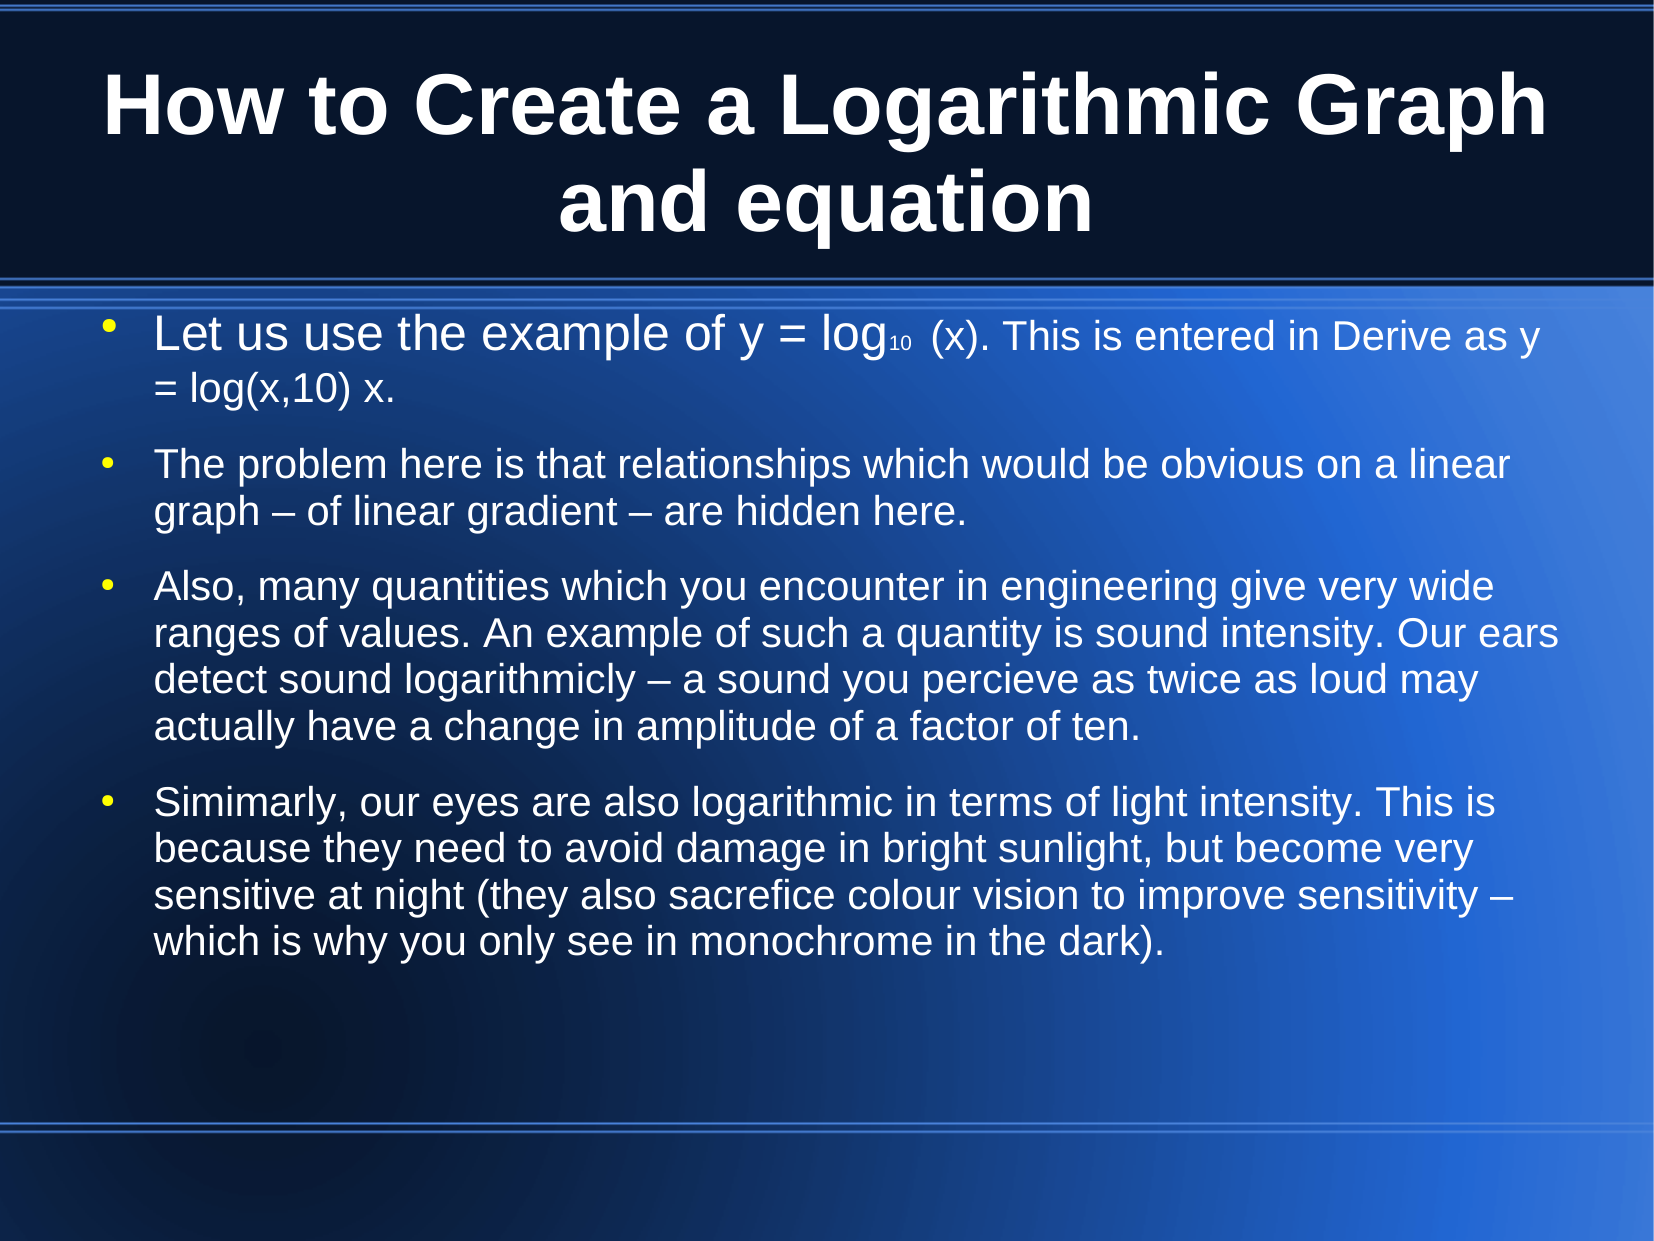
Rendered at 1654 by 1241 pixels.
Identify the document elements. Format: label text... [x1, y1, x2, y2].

picture [0, 0, 1654, 1241]
title How to Create a Logarithmic Graph and equation [82, 49, 1571, 257]
list Let us use the example of y = log10 (x). This is entered in Derive as y = log(x,10) x. The problem here is that relationships which would be obvious on a linear graph – of linear gradient – are hidden here. Also, many quantities which you encounter in engineering give very wide ranges of values. An example of such a quantity is sound intensity. Our ears detect sound logarithmicly – a sound you percieve as twice as loud may actually have a change in amplitude of a factor of ten. Simimarly, our eyes are also logarithmic in terms of light intensity. This is because they need to avoid damage in bright sunlight, but become very sensitive at night (they also sacrefice colour vision to improve sensitivity – which is why you only see in monochrome in the dark). [82, 290, 1571, 1109]
